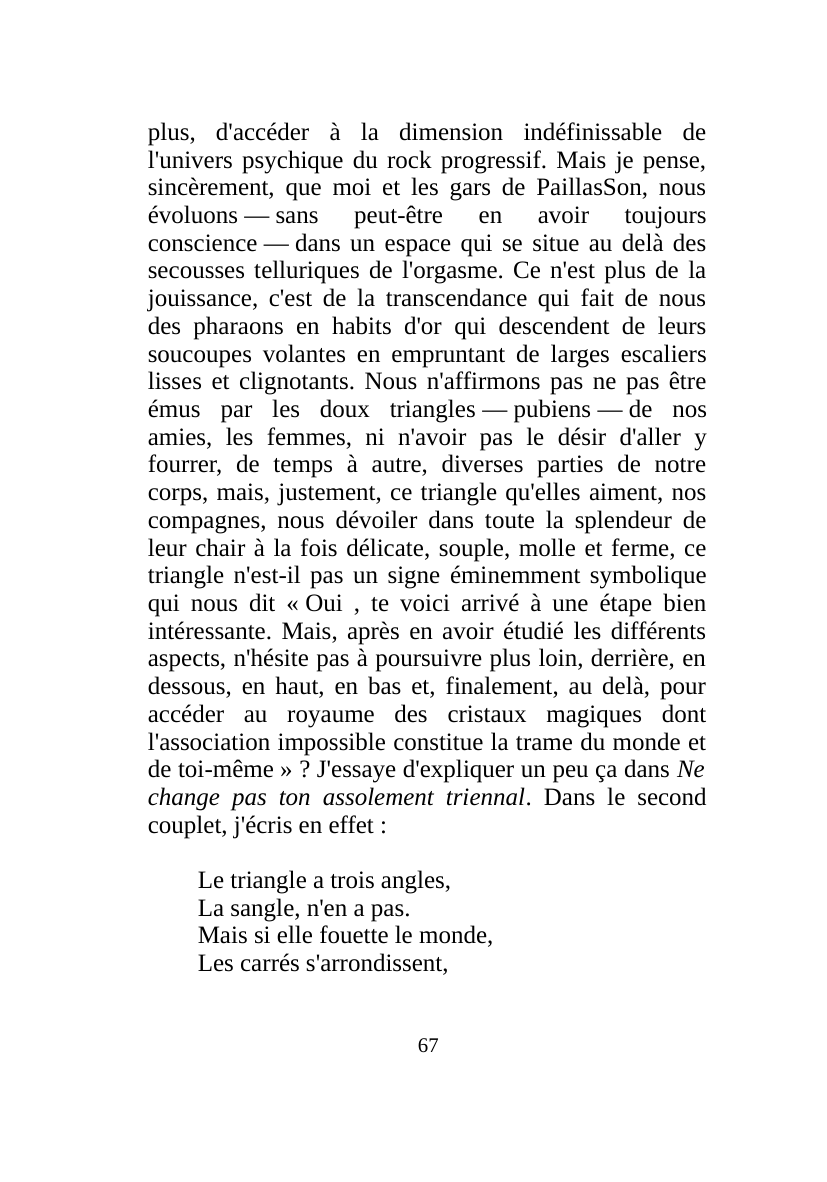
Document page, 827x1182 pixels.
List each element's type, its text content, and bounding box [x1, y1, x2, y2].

text Les carrés s'arrondissent, [148, 949, 707, 977]
text Mais si elle fouette le monde, [148, 922, 707, 949]
text Le triangle a trois angles, [148, 866, 707, 894]
text plus, d'accéder à la dimension indéfinissable de l'univers psychique du rock progressif. Mais je pense, sincèrement, que moi et les gars de PaillasSon, nous évoluons ― sans peut‑être en avoir toujours conscience ― dans un espace qui se situe au delà des secousses telluriques de l'orgasme. Ce n'est plus de la jouissance, c'est de la transcendance qui fait de nous des pharaons en habits d'or qui descendent de leurs soucoupes volantes en empruntant de larges escaliers lisses et clignotants. Nous n'affirmons pas ne pas être émus par les doux triangles ― pubiens ― de nos amies, les femmes, ni n'avoir pas le désir d'aller y fourrer, de temps à autre, diverses parties de notre corps, mais, justement, ce triangle qu'elles aiment, nos compagnes, nous dévoiler dans toute la splendeur de leur chair à la fois délicate, souple, molle et ferme, ce triangle n'est‑il pas un signe éminemment symbolique qui nous dit « Oui , te voici arrivé à une étape bien intéressante. Mais, après en avoir étudié les différents aspects, n'hésite pas à poursuivre plus loin, derrière, en dessous, en haut, en bas et, finalement, au delà, pour accéder au royaume des cristaux magiques dont l'association impossible constitue la trame du monde et de toi‑même » ? J'essaye d'expliquer un peu ça dans Ne change pas ton assolement triennal. Dans le second couplet, j'écris en effet : [148, 118, 707, 838]
text La sangle, n'en a pas. [148, 894, 707, 922]
